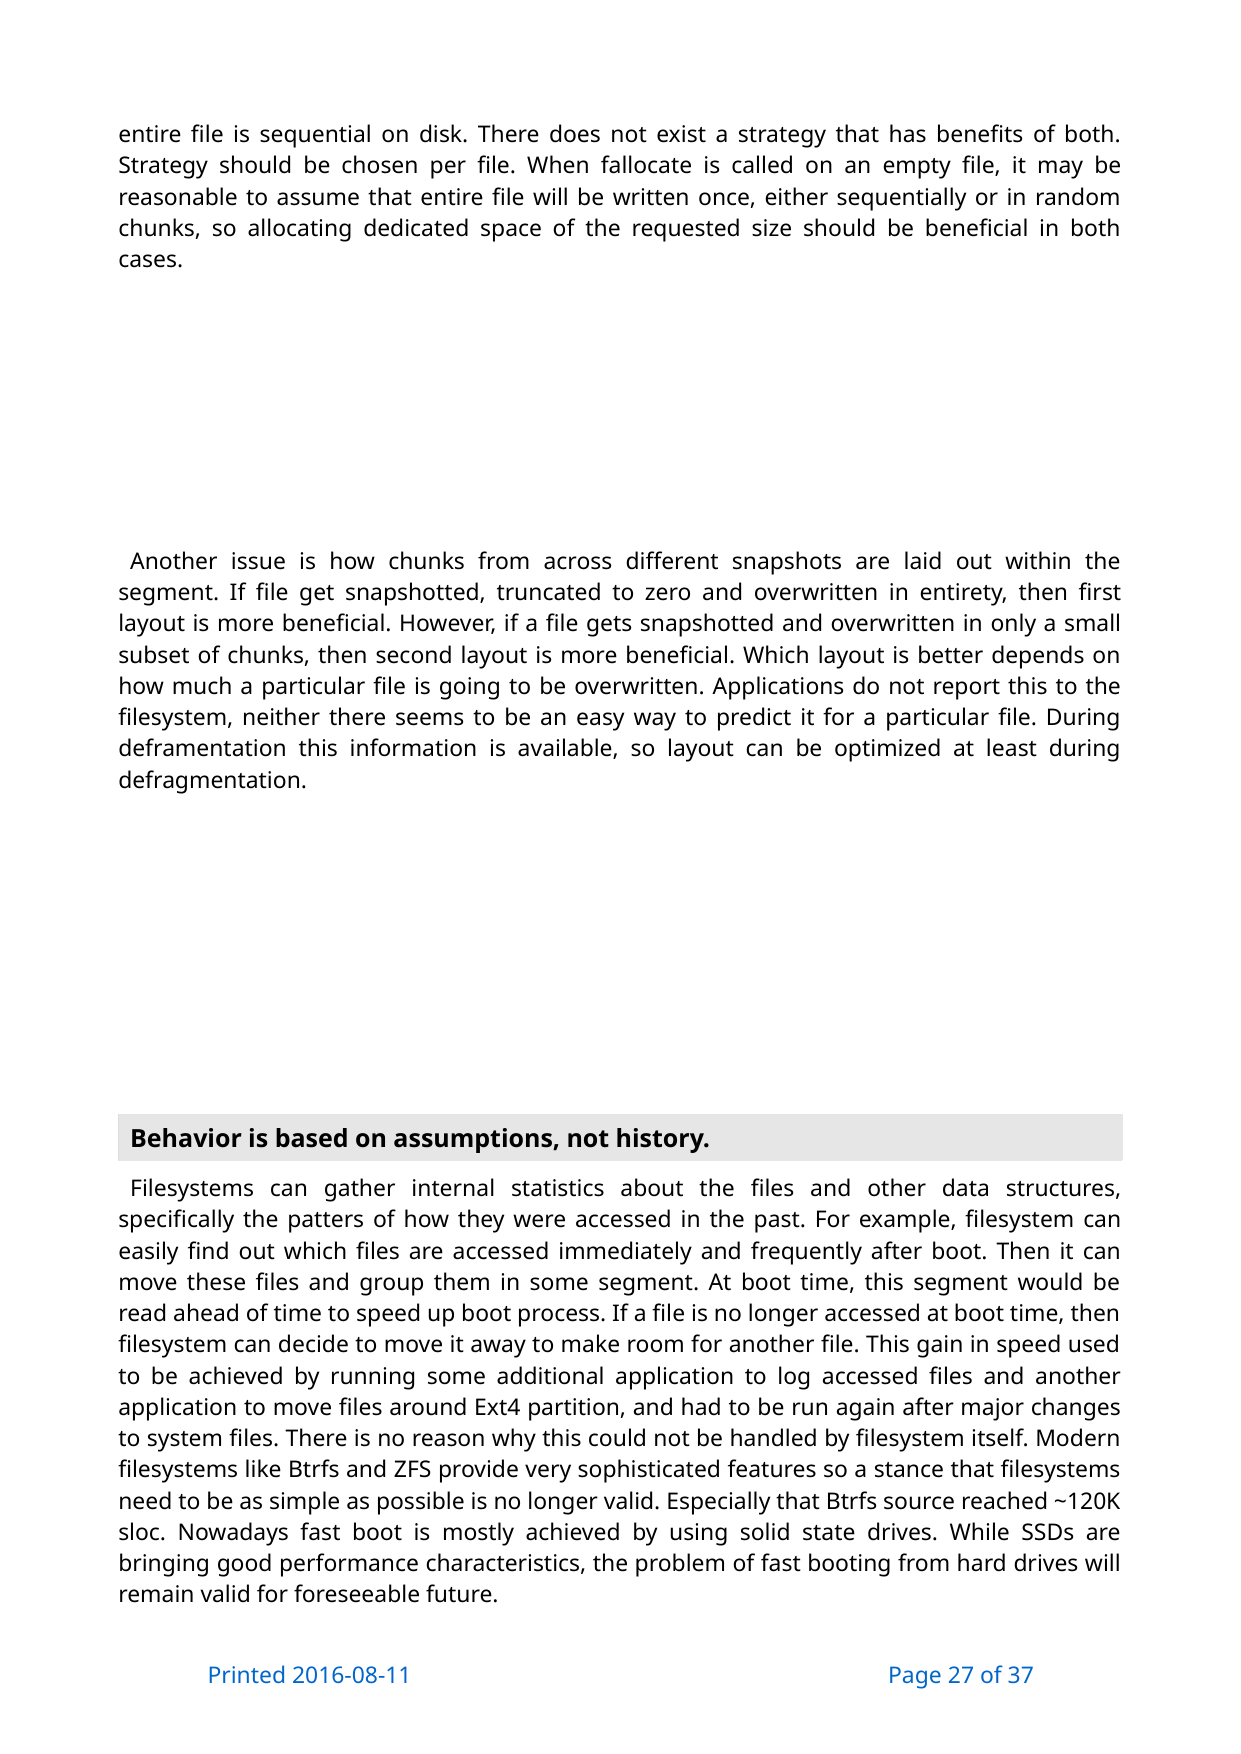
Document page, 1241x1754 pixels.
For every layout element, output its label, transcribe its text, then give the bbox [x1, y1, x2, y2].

text Another issue is how chunks from across different snapshots are laid out within the segment. If file get snapshotted, truncated to zero and overwritten in entirety, then first layout is more beneficial. However, if a file gets snapshotted and overwritten in only a small subset of chunks, then second layout is more beneficial. Which layout is better depends on how much a particular file is going to be overwritten. Applications do not report this to the filesystem, neither there seems to be an easy way to predict it for a particular file. During deframentation this information is available, so layout can be optimized at least during defragmentation. [118, 545, 1122, 795]
text entire file is sequential on disk. There does not exist a strategy that has benefits of both. Strategy should be chosen per file. When fallocate is called on an empty file, it may be reasonable to assume that entire file will be written once, either sequentially or in random chunks, so allocating dedicated space of the requested size should be beneficial in both cases. [118, 118, 1122, 274]
subtitle Behavior is based on assumptions, not history. [119, 1115, 1122, 1160]
text Filesystems can gather internal statistics about the files and other data structures, specifically the patters of how they were accessed in the past. For example, filesystem can easily find out which files are accessed immediately and frequently after boot. Then it can move these files and group them in some segment. At boot time, this segment would be read ahead of time to speed up boot process. If a file is no longer accessed at boot time, then filesystem can decide to move it away to make room for another file. This gain in speed used to be achieved by running some additional application to log accessed files and another application to move files around Ext4 partition, and had to be run again after major changes to system files. There is no reason why this could not be handled by filesystem itself. Modern filesystems like Btrfs and ZFS provide very sophisticated features so a stance that filesystems need to be as simple as possible is no longer valid. Especially that Btrfs source reached ~120K sloc. Nowadays fast boot is mostly achieved by using solid state drives. While SSDs are bringing good performance characteristics, the problem of fast booting from hard drives will remain valid for foreseeable future. [118, 1172, 1122, 1609]
